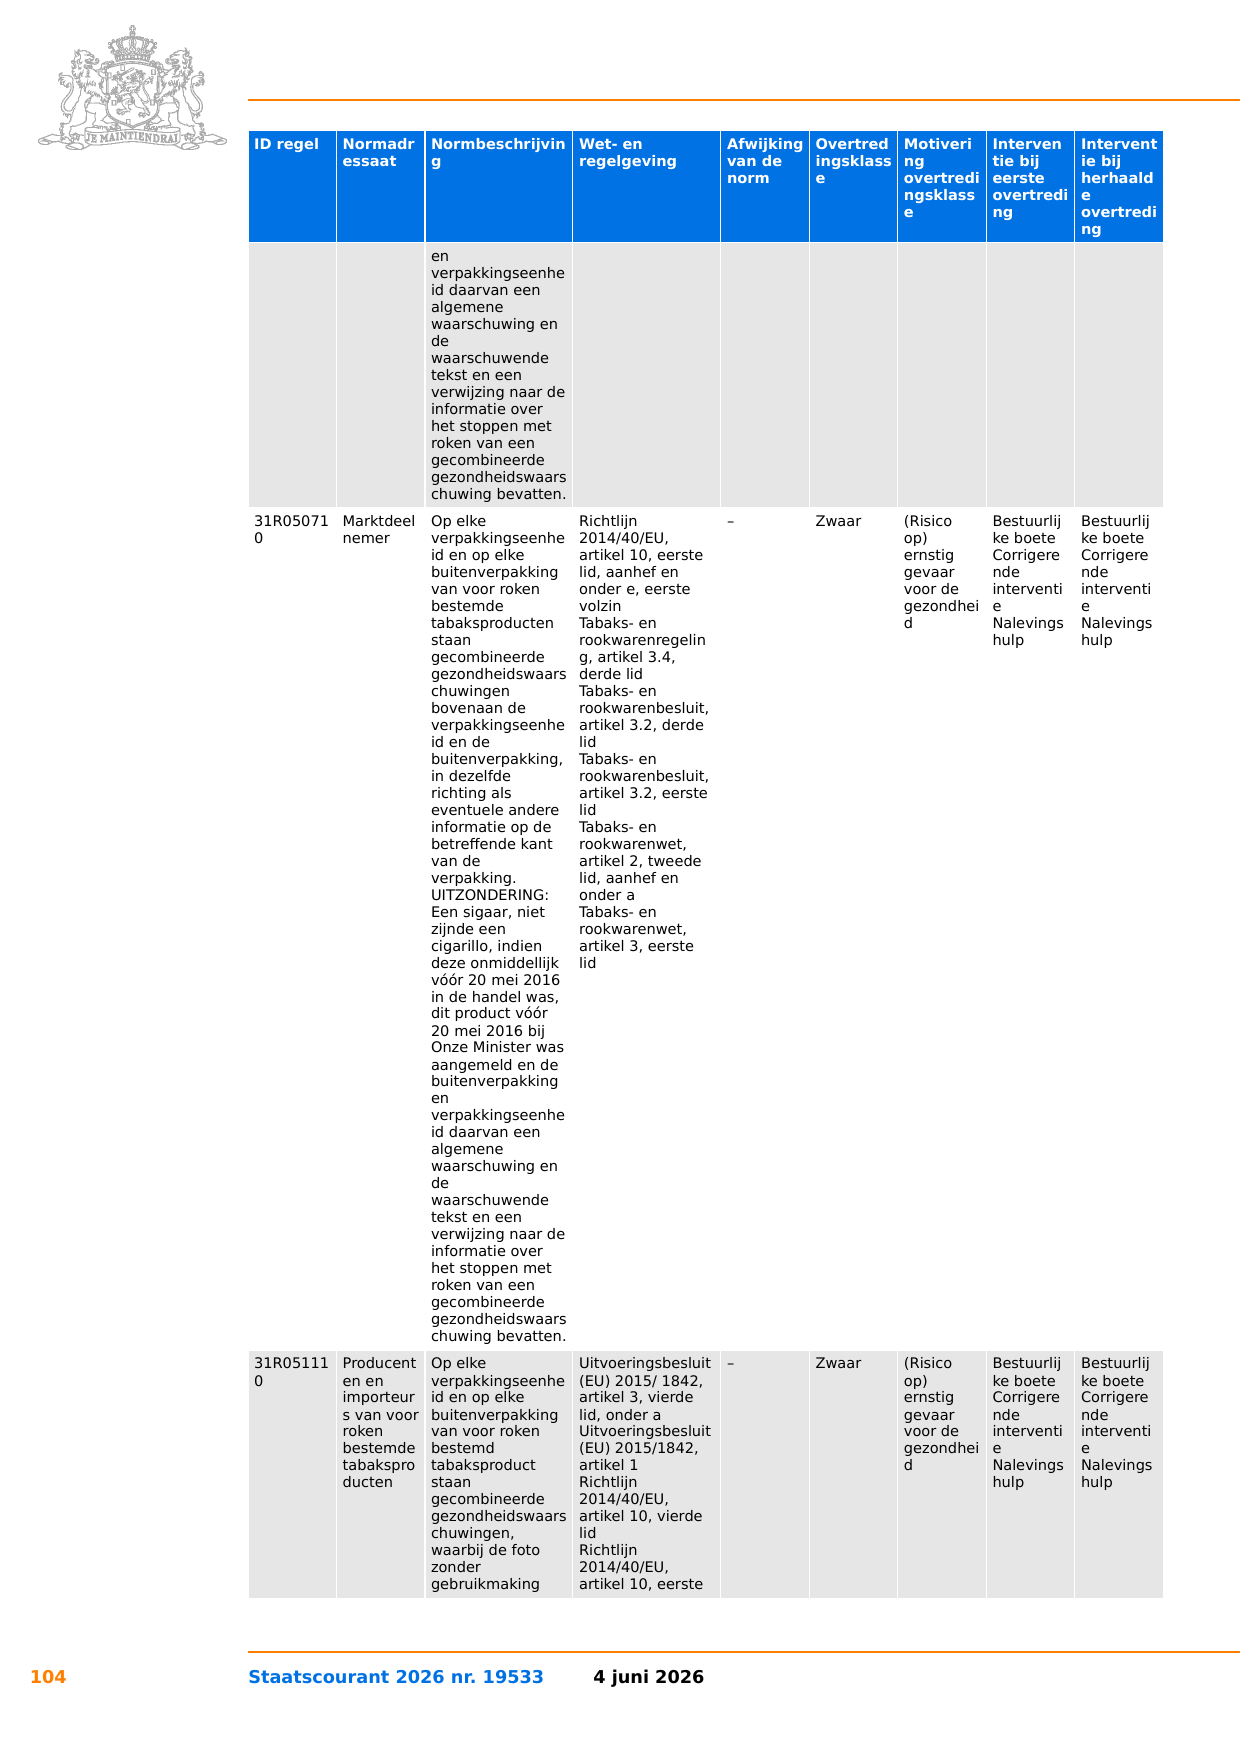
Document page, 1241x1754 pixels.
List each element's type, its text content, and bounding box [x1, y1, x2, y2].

table_header Afwijking van de norm [721, 131, 809, 242]
table_header Overtredingsklasse [810, 131, 897, 242]
table_cell Op elke verpakkingseenheid en op elke buitenverpakking van voor roken bestemde tabaksproducten staan gecombineerde gezondheidswaarschuwingen bovenaan de verpakkingseenheid en de buitenverpakking, in dezelfde richting als eventuele andere informatie op de betreffende kant van de verpakking. UITZONDERING: Een sigaar, niet zijnde een cigarillo, indien deze onmiddellijk vóór 20 mei 2016 in de handel was, dit product vóór 20 mei 2016 bij Onze Minister was aangemeld en de buitenverpakking en verpakkingseenheid daarvan een algemene waarschuwing en de waarschuwende tekst en een verwijzing naar de informatie over het stoppen met roken van een gecombineerde gezondheidswaarschuwing bevatten. [426, 508, 572, 1350]
table_cell Richtlijn 2014/40/EU, artikel 10, eerste lid, aanhef en onder e, eerste volzin Tabaks- en rookwarenregeling, artikel 3.4, derde lid Tabaks- en rookwarenbesluit, artikel 3.2, derde lid Tabaks- en rookwarenbesluit, artikel 3.2, eerste lid Tabaks- en rookwarenwet, artikel 2, tweede lid, aanhef en onder a Tabaks- en rookwarenwet, artikel 3, eerste lid [573, 508, 720, 1350]
table_cell en verpakkingseenheid daarvan een algemene waarschuwing en de waarschuwende tekst en een verwijzing naar de informatie over het stoppen met roken van een gecombineerde gezondheidswaarschuwing bevatten. [426, 243, 572, 507]
table_header Wet- en regelgeving [573, 131, 720, 242]
table_header ID regel [249, 131, 336, 242]
table_cell [337, 243, 424, 507]
table_cell Bestuurlijke boete Corrigerende interventie Nalevingshulp [987, 508, 1074, 1350]
table_cell [1075, 243, 1163, 507]
table_cell Op elke verpakkingseenheid en op elke buitenverpakking van voor roken bestemd tabaksproduct staan gecombineerde gezondheidswaarschuwingen, waarbij de foto zonder gebruikmaking [426, 1351, 572, 1598]
table_cell [721, 243, 809, 507]
table_header Interventie bij eerste overtreding [987, 131, 1074, 242]
table_cell Uitvoeringsbesluit (EU) 2015/ 1842, artikel 3, vierde lid, onder a Uitvoeringsbesluit (EU) 2015/1842, artikel 1 Richtlijn 2014/40/EU, artikel 10, vierde lid Richtlijn 2014/40/EU, artikel 10, eerste [573, 1351, 720, 1598]
table_cell Zwaar [810, 1351, 897, 1598]
table_cell – [721, 1351, 809, 1598]
table_cell Producenten en importeurs van voor roken bestemde tabaksproducten [337, 1351, 424, 1598]
table_cell Zwaar [810, 508, 897, 1350]
table_cell [987, 243, 1074, 507]
table_cell [573, 243, 720, 507]
table_cell [898, 243, 986, 507]
table_cell Bestuurlijke boete Corrigerende interventie Nalevingshulp [1075, 508, 1163, 1350]
table_cell Bestuurlijke boete Corrigerende interventie Nalevingshulp [987, 1351, 1074, 1598]
table_cell [810, 243, 897, 507]
table_cell [249, 243, 336, 507]
table_header Interventie bij herhaalde overtreding [1075, 131, 1163, 242]
table_cell (Risico op) ernstig gevaar voor de gezondheid [898, 1351, 986, 1598]
table_cell Marktdeelnemer [337, 508, 424, 1350]
table_header Normbeschrijving [426, 131, 572, 242]
table_cell 31R051110 [249, 1351, 336, 1598]
table_cell – [721, 508, 809, 1350]
table_header Motivering overtredingsklasse [898, 131, 986, 242]
table_cell Bestuurlijke boete Corrigerende interventie Nalevingshulp [1075, 1351, 1163, 1598]
table_cell (Risico op) ernstig gevaar voor de gezondheid [898, 508, 986, 1350]
picture [38, 25, 227, 150]
table_header Normadressaat [337, 131, 424, 242]
table_cell 31R050710 [249, 508, 336, 1350]
